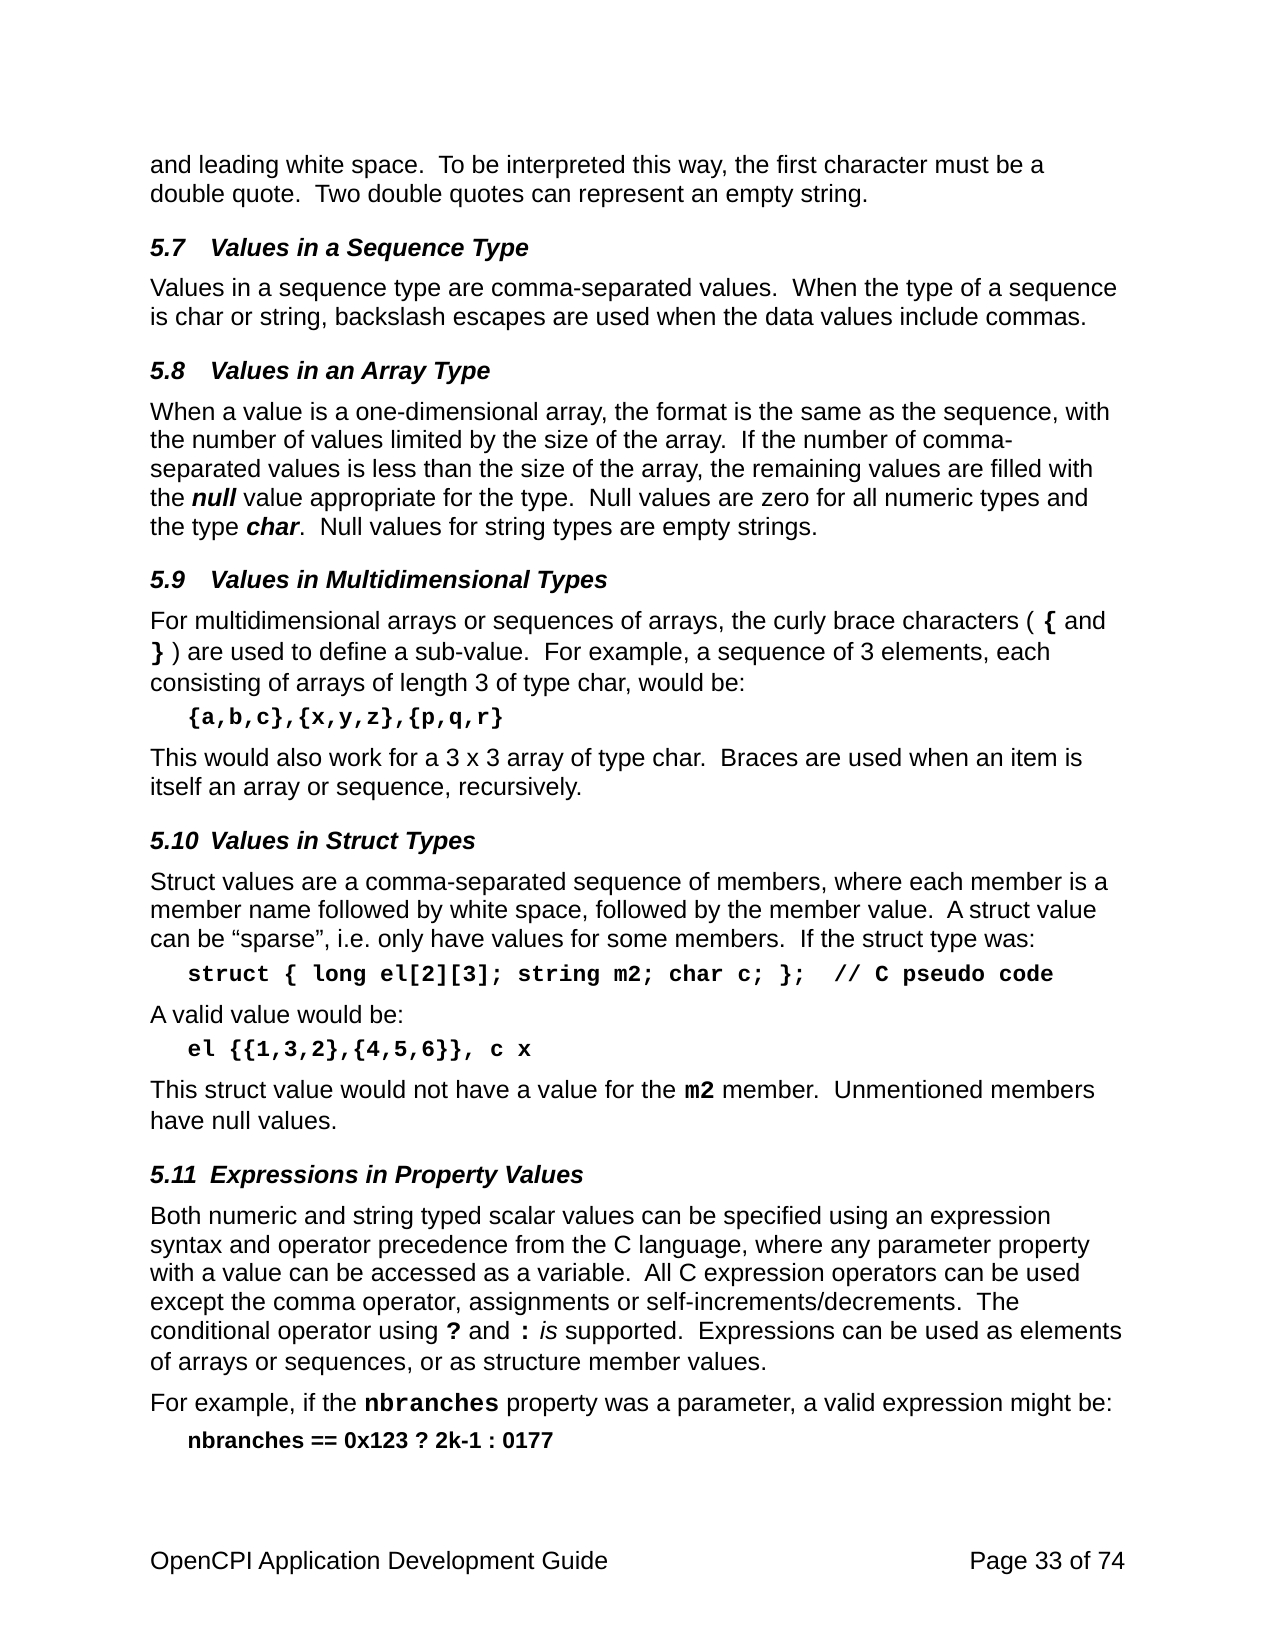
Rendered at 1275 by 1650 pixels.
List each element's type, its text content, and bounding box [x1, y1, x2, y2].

text and leading white space. To be interpreted this way, the first character must be a double quote. Two double quotes can represent an empty string. [150, 150, 1125, 207]
text When a value is a one-dimensional array, the format is the same as the sequence, with the number of values limited by the size of the array. If the number of comma-separated values is less than the size of the array, the remaining values are filled with the null value appropriate for the type. Null values are zero for all numeric types and the type char. Null values for string types are empty strings. [150, 396, 1125, 540]
text A valid value would be: [150, 1000, 1125, 1028]
text nbranches == 0x123 ? 2k-1 : 0177 [187, 1427, 1125, 1454]
text Values in a sequence type are comma-separated values. When the type of a sequence is char or string, backslash escapes are used when the data values include commas. [150, 273, 1125, 331]
text This struct value would not have a value for the m2 member. Unmentioned members have null values. [150, 1075, 1125, 1135]
text {a,b,c},{x,y,z},{p,q,r} [187, 706, 1125, 731]
subtitle Expressions in Property Values [150, 1160, 1125, 1189]
text For multidimensional arrays or sequences of arrays, the curly brace characters ( { and } ) are used to define a sub-value. For example, a sequence of 3 elements, each consisting of arrays of length 3 of type char, would be: [150, 606, 1125, 697]
subtitle Values in a Sequence Type [150, 232, 1125, 261]
text el {{1,3,2},{4,5,6}}, c x [187, 1037, 1125, 1063]
subtitle Values in Struct Types [150, 826, 1125, 855]
text This would also work for a 3 x 3 array of type char. Braces are used when an item is itself an array or sequence, recursively. [150, 743, 1125, 801]
subtitle Values in Multidimensional Types [150, 565, 1125, 594]
text Both numeric and string typed scalar values can be specified using an expression syntax and operator precedence from the C language, where any parameter property with a value can be accessed as a variable. All C expression operators can be used except the comma operator, assignments or self-increments/decrements. The conditional operator using ? and : is supported. Expressions can be used as elements of arrays or sequences, or as structure member values. [150, 1201, 1125, 1376]
text Struct values are a comma-separated sequence of members, where each member is a member name followed by white space, followed by the member value. A struct value can be “sparse”, i.e. only have values for some members. If the struct type was: [150, 867, 1125, 953]
text struct { long el[2][3]; string m2; char c; }; // C pseudo code [187, 962, 1125, 988]
text For example, if the nbranches property was a parameter, a valid expression might be: [150, 1387, 1125, 1418]
subtitle Values in an Array Type [150, 356, 1125, 384]
